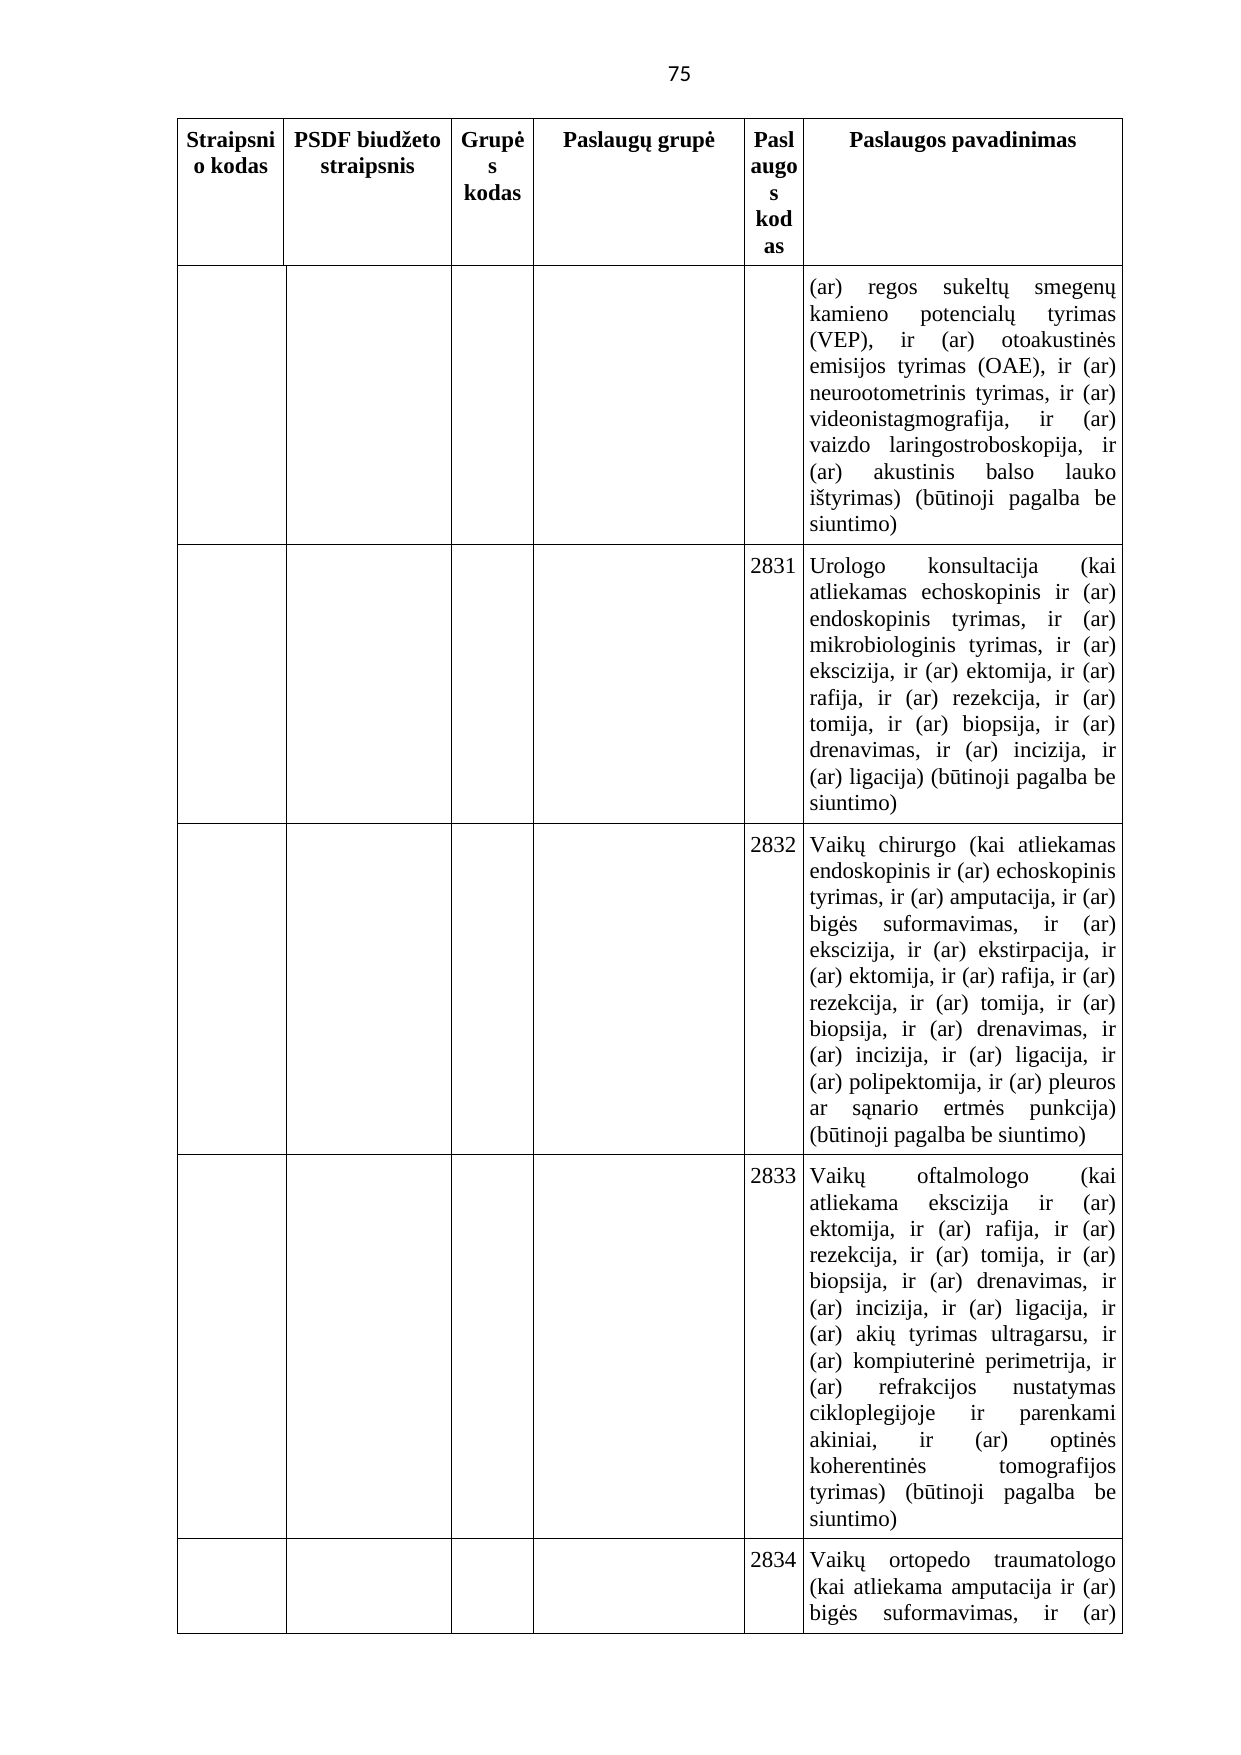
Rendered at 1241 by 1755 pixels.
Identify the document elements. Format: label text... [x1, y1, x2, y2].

table_header Straipsnio kodas [178, 119, 283, 265]
table_header Grupės kodas [452, 119, 533, 265]
table_header PSDF biudžeto straipsnis [284, 119, 451, 265]
table_cell [287, 1155, 451, 1538]
table_cell 2834 [745, 1539, 803, 1632]
table_cell [534, 545, 744, 823]
table_cell [287, 266, 451, 544]
table_cell Vaikų ortopedo traumatologo (kai atliekama amputacija ir (ar) bigės suformavimas, ir (ar) [804, 1539, 1122, 1632]
table_cell Urologo konsultacija (kai atliekamas echoskopinis ir (ar) endoskopinis tyrimas, ir (ar) mikrobiologinis tyrimas, ir (ar) ekscizija, ir (ar) ektomija, ir (ar) rafija, ir (ar) rezekcija, ir (ar) tomija, ir (ar) biopsija, ir (ar) drenavimas, ir (ar) incizija, ir (ar) ligacija) (būtinoji pagalba be siuntimo) [804, 545, 1122, 823]
table_cell [534, 266, 744, 544]
table_cell [178, 266, 286, 544]
table_header Paslaugos pavadinimas [804, 119, 1122, 265]
table_cell Vaikų chirurgo (kai atliekamas endoskopinis ir (ar) echoskopinis tyrimas, ir (ar) amputacija, ir (ar) bigės suformavimas, ir (ar) ekscizija, ir (ar) ekstirpacija, ir (ar) ektomija, ir (ar) rafija, ir (ar) rezekcija, ir (ar) tomija, ir (ar) biopsija, ir (ar) drenavimas, ir (ar) incizija, ir (ar) ligacija, ir (ar) polipektomija, ir (ar) pleuros ar sąnario ertmės punkcija) (būtinoji pagalba be siuntimo) [804, 824, 1122, 1154]
table_cell [287, 1539, 451, 1632]
table_header Paslaugos kodas [745, 119, 803, 265]
table_cell [452, 545, 533, 823]
table_cell 2832 [745, 824, 803, 1154]
table_cell [178, 1155, 286, 1538]
table_cell 2833 [745, 1155, 803, 1538]
table_cell [745, 266, 803, 544]
table_cell [534, 824, 744, 1154]
table_cell [178, 545, 286, 823]
table_cell [452, 1155, 533, 1538]
table_cell [287, 824, 451, 1154]
table_cell (ar) regos sukeltų smegenų kamieno potencialų tyrimas (VEP), ir (ar) otoakustinės emisijos tyrimas (OAE), ir (ar) neurootometrinis tyrimas, ir (ar) videonistagmografija, ir (ar) vaizdo laringostroboskopija, ir (ar) akustinis balso lauko ištyrimas) (būtinoji pagalba be siuntimo) [804, 266, 1122, 544]
table_cell [452, 824, 533, 1154]
table_cell [178, 824, 286, 1154]
table_cell [534, 1155, 744, 1538]
table_cell [452, 266, 533, 544]
table_header Paslaugų grupė [534, 119, 744, 265]
table_cell [452, 1539, 533, 1632]
table_cell [534, 1539, 744, 1632]
table_cell Vaikų oftalmologo (kai atliekama ekscizija ir (ar) ektomija, ir (ar) rafija, ir (ar) rezekcija, ir (ar) tomija, ir (ar) biopsija, ir (ar) drenavimas, ir (ar) incizija, ir (ar) ligacija, ir (ar) akių tyrimas ultragarsu, ir (ar) kompiuterinė perimetrija, ir (ar) refrakcijos nustatymas cikloplegijoje ir parenkami akiniai, ir (ar) optinės koherentinės tomografijos tyrimas) (būtinoji pagalba be siuntimo) [804, 1155, 1122, 1538]
table_cell [178, 1539, 286, 1632]
table_cell [287, 545, 451, 823]
table_cell 2831 [745, 545, 803, 823]
